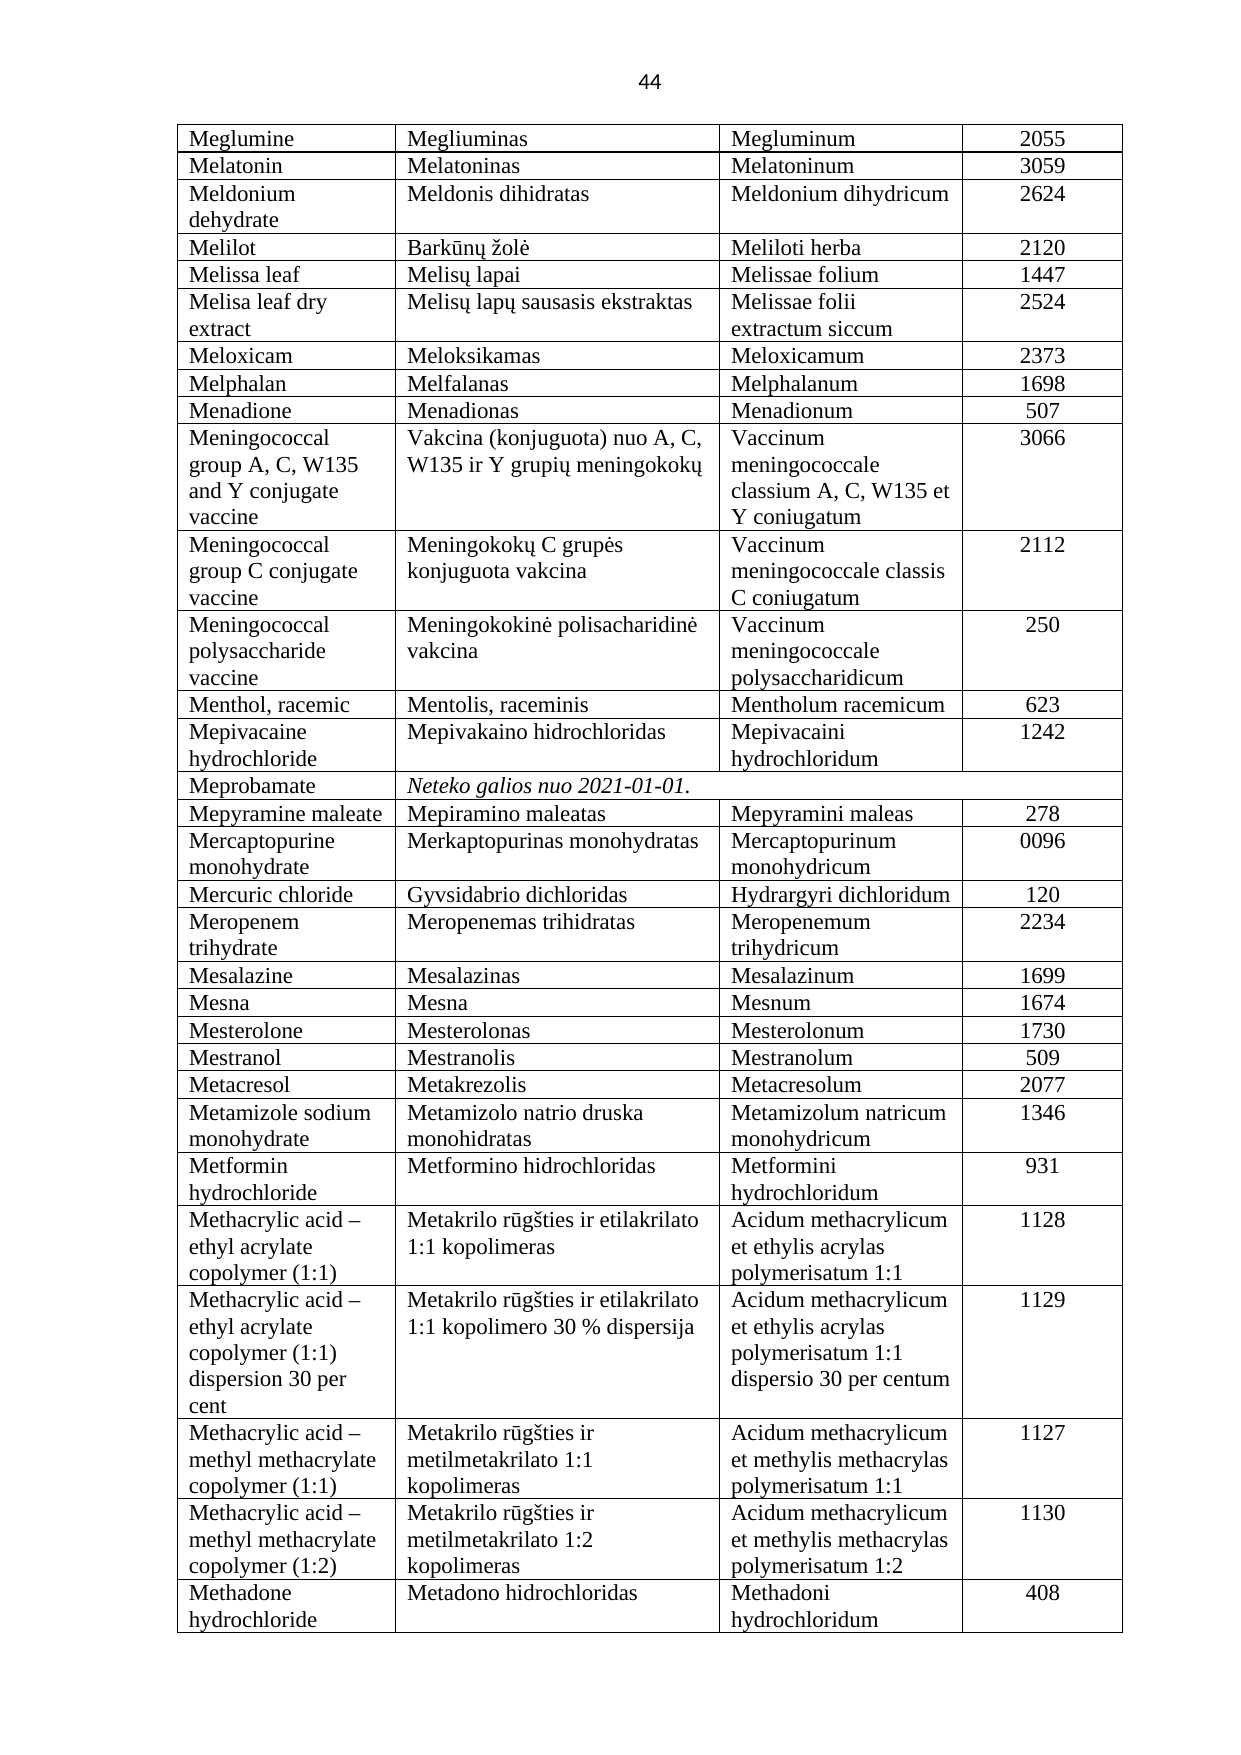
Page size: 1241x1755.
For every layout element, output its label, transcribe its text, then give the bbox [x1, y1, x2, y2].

table_cell Meningokokinė polisacharidinė vakcina [396, 611, 719, 690]
table_cell Meldonis dihidratas [396, 180, 719, 233]
table_cell Metamizolum natricum monohydricum [720, 1099, 962, 1152]
table_cell Metakrilo rūgšties ir metilmetakrilato 1:2 kopolimeras [396, 1499, 719, 1578]
table_cell Melatoninas [396, 153, 719, 179]
table_cell Mepivakaino hidrochloridas [396, 719, 719, 771]
table_cell Mercaptopurine monohydrate [178, 827, 395, 880]
table_cell Metacresol [178, 1071, 395, 1098]
table_cell Mesterolonas [396, 1017, 719, 1043]
table_cell Merkaptopurinas monohydratas [396, 827, 719, 880]
table_cell Melissae folium [720, 261, 962, 287]
table_cell Mesna [396, 989, 719, 1016]
table_cell Mesterolone [178, 1017, 395, 1043]
table_cell Megliuminas [396, 125, 719, 151]
table_cell Menadionum [720, 397, 962, 423]
table_cell Vaccinum meningococcale classium A, C, W135 et Y coniugatum [720, 424, 962, 530]
table_cell Acidum methacrylicum et ethylis acrylas polymerisatum 1:1 [720, 1206, 962, 1285]
table_cell Mesna [178, 989, 395, 1016]
table_cell Neteko galios nuo 2021-01-01. [396, 772, 1122, 798]
table_cell Meloksikamas [396, 342, 719, 368]
table_cell Meningococcal group C conjugate vaccine [178, 531, 395, 610]
table_cell Meropenemum trihydricum [720, 908, 962, 961]
table_cell Mepivacaini hydrochloridum [720, 719, 962, 771]
table_cell Methacrylic acid – ethyl acrylate copolymer (1:1) [178, 1206, 395, 1285]
table_cell Metadono hidrochloridas [396, 1580, 719, 1632]
table_cell Mestranolis [396, 1044, 719, 1070]
table_cell Acidum methacrylicum et methylis methacrylas polymerisatum 1:1 [720, 1419, 962, 1498]
table_cell 1129 [963, 1286, 1122, 1418]
table_cell Meprobamate [178, 772, 395, 798]
table_cell Mesalazinas [396, 962, 719, 988]
table_cell Acidum methacrylicum et methylis methacrylas polymerisatum 1:2 [720, 1499, 962, 1578]
table_cell Melisa leaf dry extract [178, 289, 395, 341]
table_cell 1242 [963, 719, 1122, 771]
table_cell 2624 [963, 180, 1122, 233]
table_cell 2112 [963, 531, 1122, 610]
table_cell 623 [963, 691, 1122, 717]
table_cell Vaccinum meningococcale polysaccharidicum [720, 611, 962, 690]
table_cell 931 [963, 1153, 1122, 1205]
table_cell Mepyramine maleate [178, 800, 395, 826]
table_cell Melatoninum [720, 153, 962, 179]
table_cell Menadione [178, 397, 395, 423]
table_cell 120 [963, 881, 1122, 907]
table_cell Mesalazine [178, 962, 395, 988]
table_cell Meningokokų C grupės konjuguota vakcina [396, 531, 719, 610]
table_cell 1130 [963, 1499, 1122, 1578]
table_cell 1127 [963, 1419, 1122, 1498]
table_cell Methacrylic acid – ethyl acrylate copolymer (1:1) dispersion 30 per cent [178, 1286, 395, 1418]
table_cell Melfalanas [396, 370, 719, 396]
table_cell 0096 [963, 827, 1122, 880]
table_cell 2077 [963, 1071, 1122, 1098]
table_cell Metakrilo rūgšties ir metilmetakrilato 1:1 kopolimeras [396, 1419, 719, 1498]
table_cell 1698 [963, 370, 1122, 396]
table_cell Gyvsidabrio dichloridas [396, 881, 719, 907]
table_cell Melphalanum [720, 370, 962, 396]
table_cell Barkūnų žolė [396, 234, 719, 260]
table_cell Meloxicamum [720, 342, 962, 368]
table_cell Metamizole sodium monohydrate [178, 1099, 395, 1152]
table_cell Methacrylic acid – methyl methacrylate copolymer (1:1) [178, 1419, 395, 1498]
table_cell Menadionas [396, 397, 719, 423]
table_cell Meningococcal group A, C, W135 and Y conjugate vaccine [178, 424, 395, 530]
table_cell Metakrilo rūgšties ir etilakrilato 1:1 kopolimero 30 % dispersija [396, 1286, 719, 1418]
table_cell 1447 [963, 261, 1122, 287]
table_cell Menthol, racemic [178, 691, 395, 717]
table_cell Mentholum racemicum [720, 691, 962, 717]
table_cell 509 [963, 1044, 1122, 1070]
table_cell Mepivacaine hydrochloride [178, 719, 395, 771]
table_cell 1128 [963, 1206, 1122, 1285]
table_cell Melisų lapai [396, 261, 719, 287]
table_cell Melissae folii extractum siccum [720, 289, 962, 341]
table_cell Mepyramini maleas [720, 800, 962, 826]
table_cell Melatonin [178, 153, 395, 179]
table_cell Mercaptopurinum monohydricum [720, 827, 962, 880]
table_cell 278 [963, 800, 1122, 826]
table_cell Meliloti herba [720, 234, 962, 260]
table_cell Meldonium dihydricum [720, 180, 962, 233]
table_cell Meldonium dehydrate [178, 180, 395, 233]
table_cell Mercuric chloride [178, 881, 395, 907]
table_cell Melilot [178, 234, 395, 260]
table_cell Hydrargyri dichloridum [720, 881, 962, 907]
table_cell Melisų lapų sausasis ekstraktas [396, 289, 719, 341]
table_cell Mentolis, raceminis [396, 691, 719, 717]
table_cell 507 [963, 397, 1122, 423]
table_cell Metakrilo rūgšties ir etilakrilato 1:1 kopolimeras [396, 1206, 719, 1285]
table_cell 1699 [963, 962, 1122, 988]
table_cell Meloxicam [178, 342, 395, 368]
table_cell Metformino hidrochloridas [396, 1153, 719, 1205]
table_cell Methacrylic acid – methyl methacrylate copolymer (1:2) [178, 1499, 395, 1578]
table_cell 2373 [963, 342, 1122, 368]
table_cell Meropenem trihydrate [178, 908, 395, 961]
table_cell Meningococcal polysaccharide vaccine [178, 611, 395, 690]
table_cell 1674 [963, 989, 1122, 1016]
table_cell 3066 [963, 424, 1122, 530]
table_cell Metacresolum [720, 1071, 962, 1098]
table_cell Mepiramino maleatas [396, 800, 719, 826]
table_cell Melissa leaf [178, 261, 395, 287]
table_cell 2234 [963, 908, 1122, 961]
table_cell Mestranolum [720, 1044, 962, 1070]
table_cell Melphalan [178, 370, 395, 396]
table_cell 1346 [963, 1099, 1122, 1152]
table_cell Meglumine [178, 125, 395, 151]
table_cell Metakrezolis [396, 1071, 719, 1098]
table_cell 1730 [963, 1017, 1122, 1043]
table_cell Metformini hydrochloridum [720, 1153, 962, 1205]
table_cell Metamizolo natrio druska monohidratas [396, 1099, 719, 1152]
table_cell 3059 [963, 153, 1122, 179]
table_cell Mesnum [720, 989, 962, 1016]
table_cell Meropenemas trihidratas [396, 908, 719, 961]
table_cell Vaccinum meningococcale classis C coniugatum [720, 531, 962, 610]
table_cell 2120 [963, 234, 1122, 260]
table_cell 250 [963, 611, 1122, 690]
table_cell Methadone hydrochloride [178, 1580, 395, 1632]
table_cell Metformin hydrochloride [178, 1153, 395, 1205]
table_cell Megluminum [720, 125, 962, 151]
table_cell Mestranol [178, 1044, 395, 1070]
table_cell 2524 [963, 289, 1122, 341]
table_cell Methadoni hydrochloridum [720, 1580, 962, 1632]
table_cell 408 [963, 1580, 1122, 1632]
table_cell Mesterolonum [720, 1017, 962, 1043]
table_cell Acidum methacrylicum et ethylis acrylas polymerisatum 1:1 dispersio 30 per centum [720, 1286, 962, 1418]
table_cell Vakcina (konjuguota) nuo A, C, W135 ir Y grupių meningokokų [396, 424, 719, 530]
table_cell Mesalazinum [720, 962, 962, 988]
table_cell 2055 [963, 125, 1122, 151]
